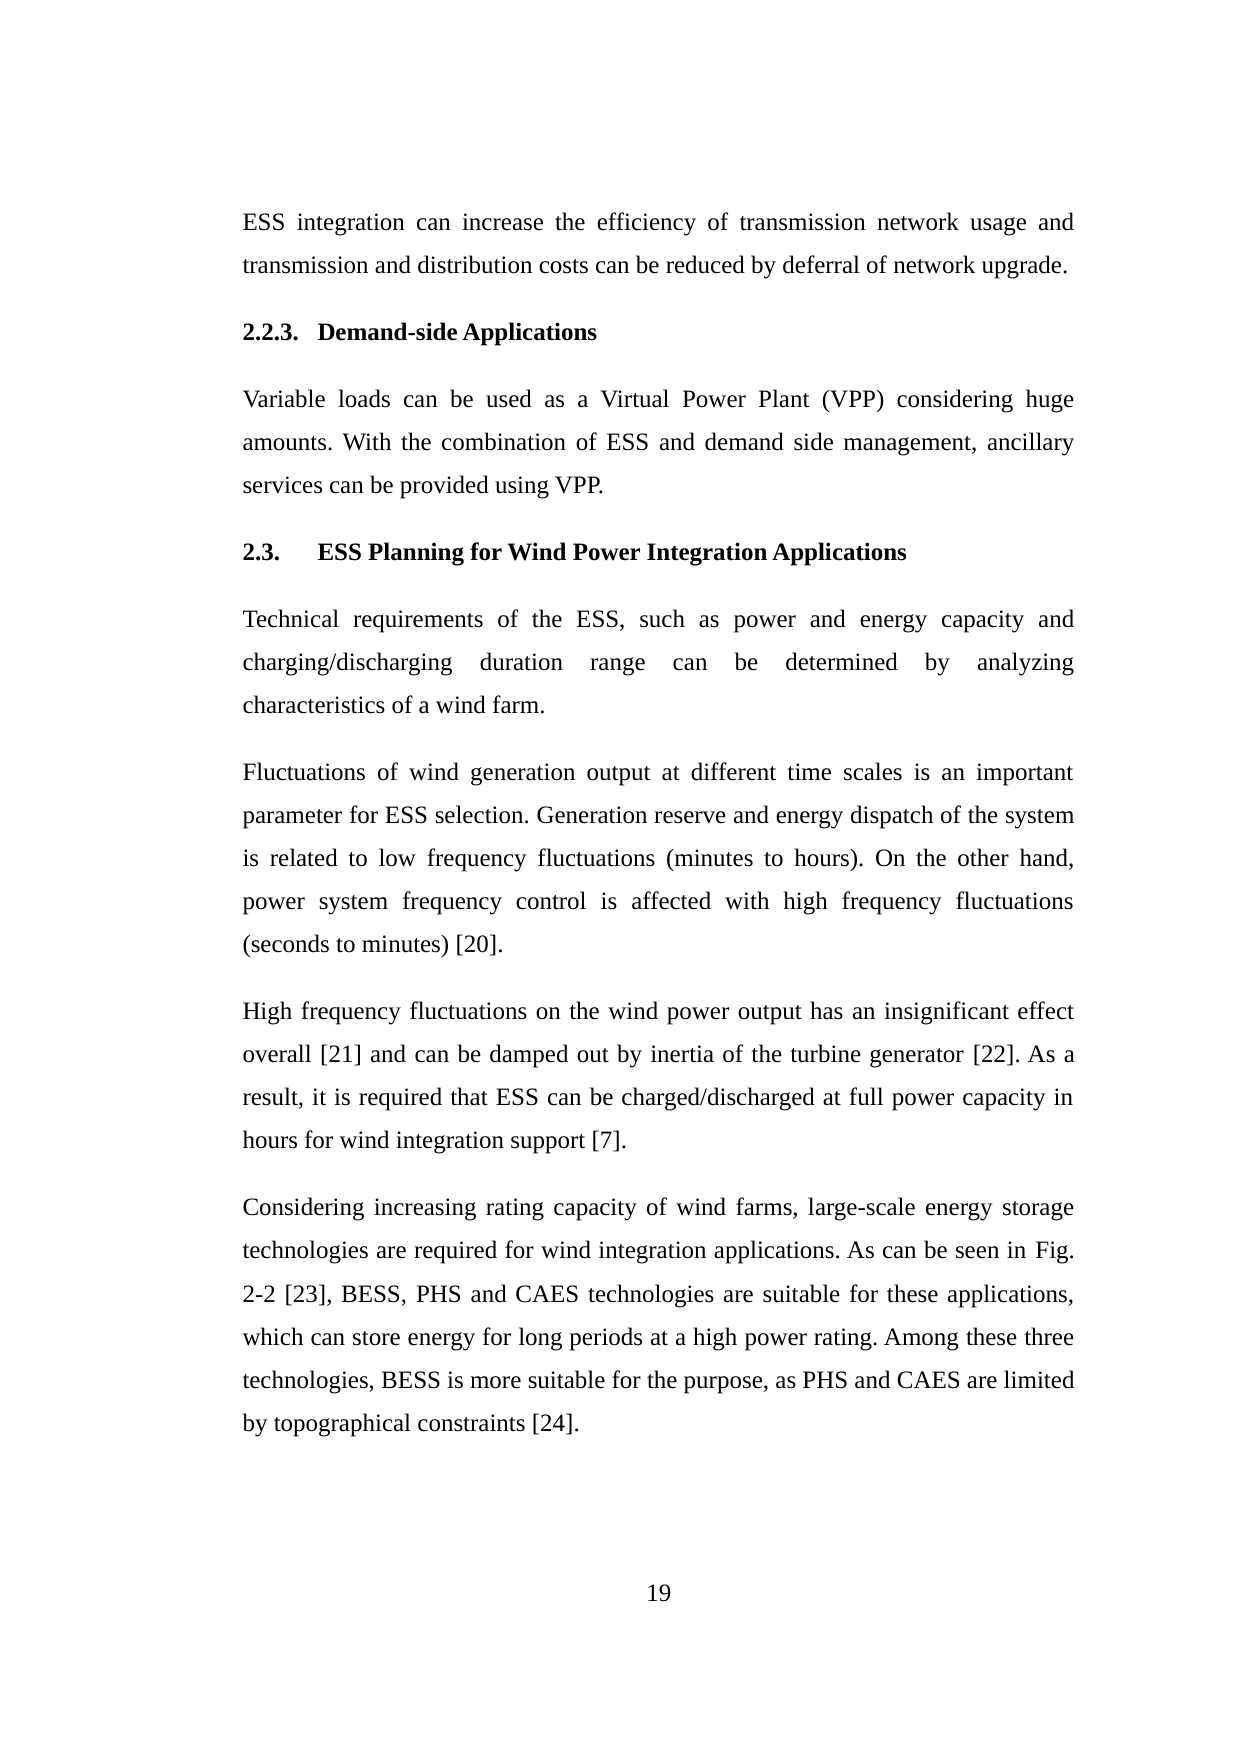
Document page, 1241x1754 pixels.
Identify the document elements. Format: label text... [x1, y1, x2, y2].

text Considering increasing rating capacity of wind farms, large-scale energy storage technologies are required for wind integration applications. As can be seen in Fig. 2-2 [23]⁠, BESS, PHS and CAES technologies are suitable for these applications, which can store energy for long periods at a high power rating. Among these three technologies, BESS is more suitable for the purpose, as PHS and CAES are limited by topographical constraints [24]⁠. [242, 1192, 1075, 1437]
text Variable loads can be used as a Virtual Power Plant (VPP) considering huge amounts. With the combination of ESS and demand side management, ancillary services can be provided using VPP. [242, 384, 1075, 499]
text High frequency fluctuations on the wind power output has an insignificant effect overall [21]⁠ and can be damped out by inertia of the turbine generator [22]⁠. As a result, it is required that ESS can be charged/discharged at full power capacity in hours for wind integration support [7]⁠. [242, 996, 1075, 1154]
text Technical requirements of the ESS, such as power and energy capacity and charging/discharging duration range can be determined by analyzing characteristics of a wind farm. [242, 604, 1075, 719]
subtitle ESS Planning for Wind Power Integration Applications [242, 537, 1075, 566]
text Fluctuations of wind generation output at different time scales is an important parameter for ESS selection. Generation reserve and energy dispatch of the system is related to low frequency fluctuations (minutes to hours). On the other hand, power system frequency control is affected with high frequency fluctuations (seconds to minutes) [20]⁠. [242, 757, 1075, 958]
text ESS integration can increase the efficiency of transmission network usage and transmission and distribution costs can be reduced by deferral of network upgrade. [242, 207, 1075, 279]
subtitle Demand-side Applications [242, 317, 1075, 346]
